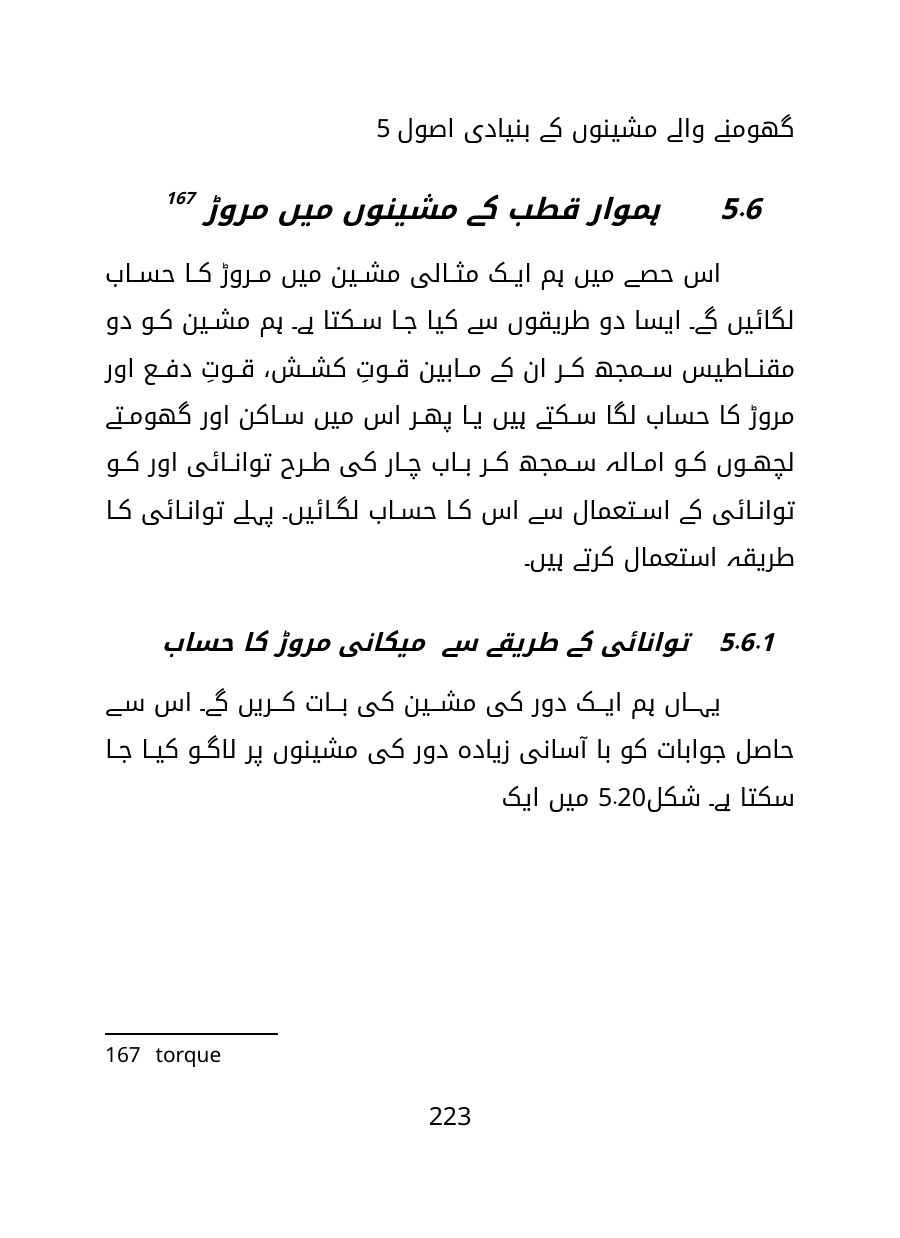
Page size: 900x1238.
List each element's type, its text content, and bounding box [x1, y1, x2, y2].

text یہاں ہم ایک دور کی مشین کی بات کریں گے۔ اس سے حاصل جوابات کو با آسانی زیادہ دور کی مشینوں پر لاگو کیا جا سکتا ہے۔ شکل5.20 میں ایک [105, 679, 795, 822]
subtitle توانائی کے طریقے سے میکانی مروڑ کا حساب [105, 619, 718, 667]
text اس حصے میں ہم ایک مثالی مشین میں مروڑ کا حساب لگائیں گے۔ ایسا دو طریقوں سے کیا جا سکتا ہے۔ ہم مشین کو دو مقناطیس سمجھ کر ان کے مابین قوتِ کشش، قوتِ دفع اور مروڑ کا حساب لگا سکتے ہیں یا پھر اس میں ساکن اور گھومتے لچھوں کو امالہ سمجھ کر باب چار کی طرح توانائی اور کو توانائی کے استعمال سے اس کا حساب لگائیں۔ پہلے توانائی کا طریقہ استعمال کرتے ہیں۔ [105, 250, 795, 582]
subtitle ہموار قطب کے مشینوں میں مروڑ [105, 182, 720, 238]
list torque [105, 1040, 795, 1068]
